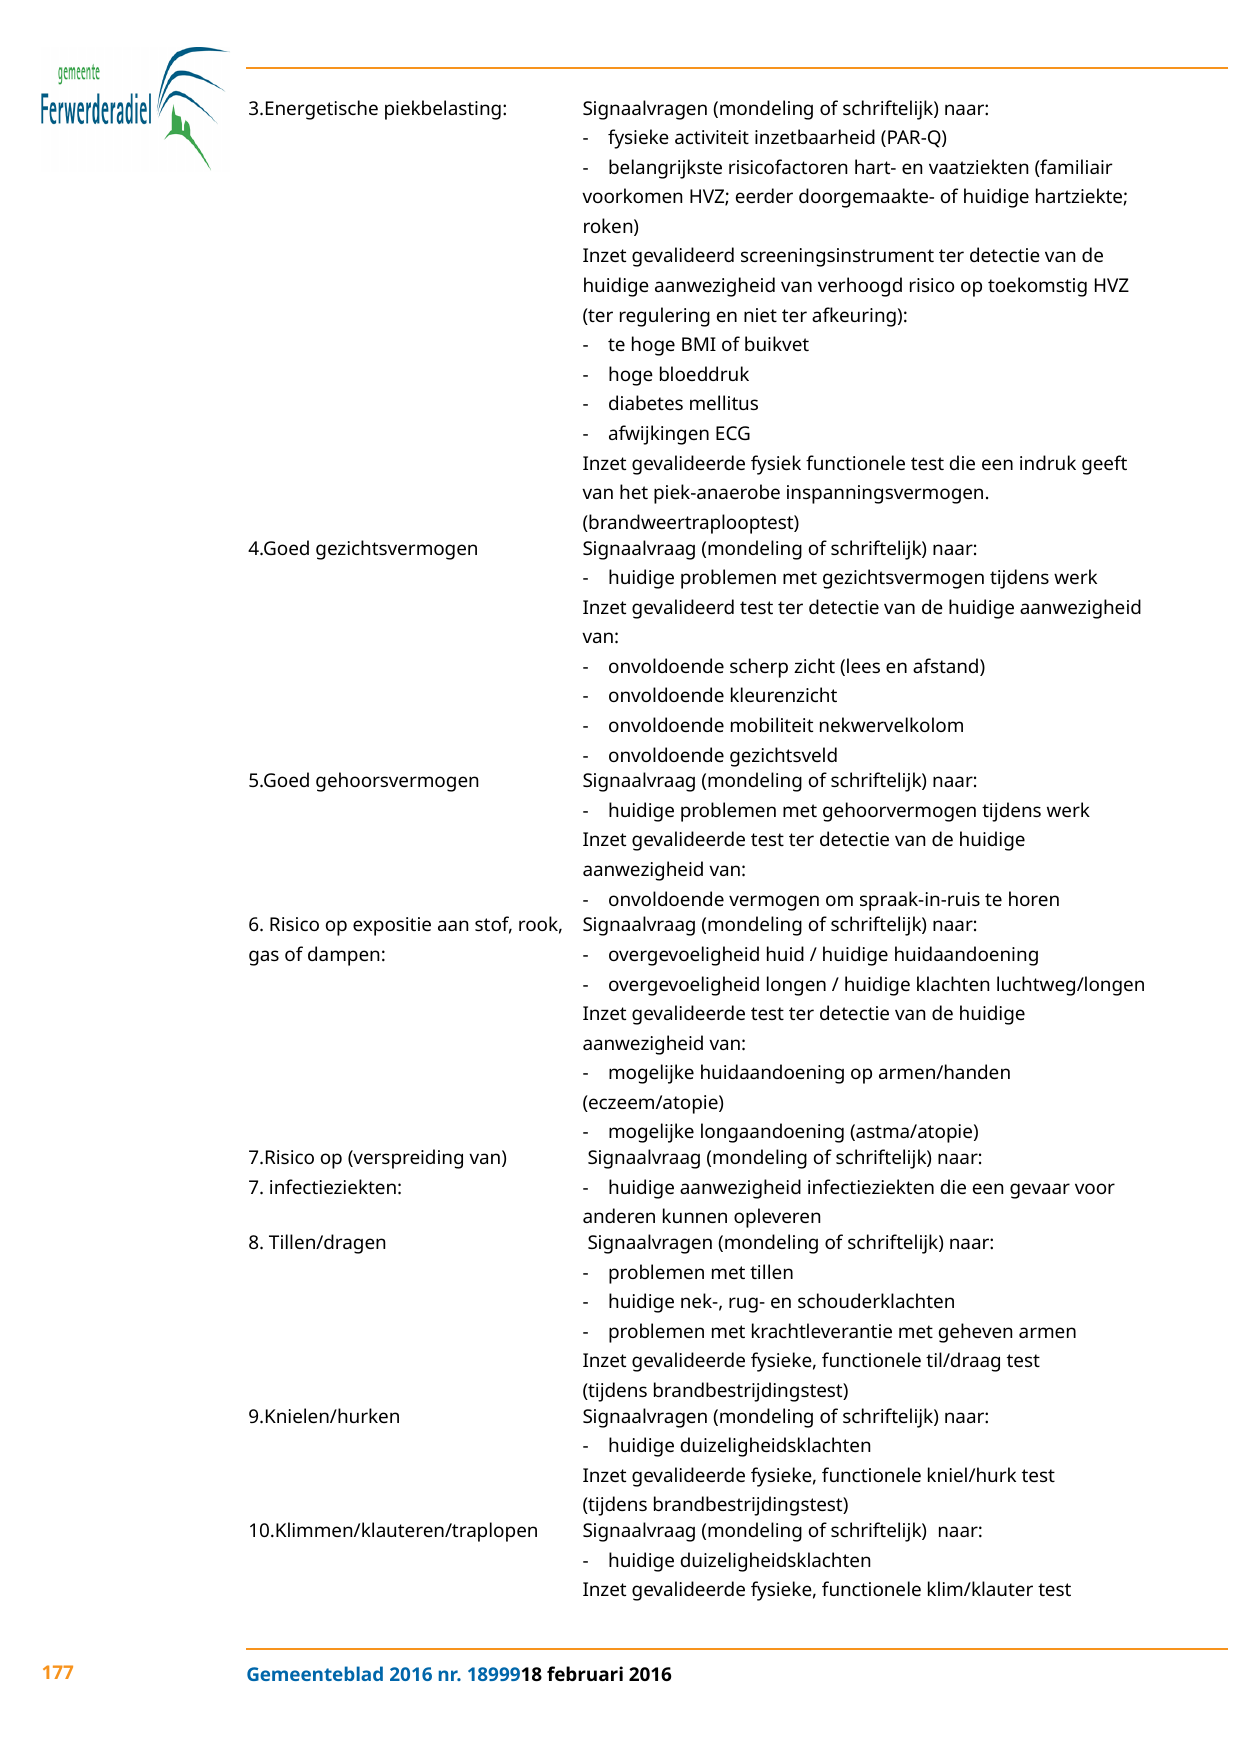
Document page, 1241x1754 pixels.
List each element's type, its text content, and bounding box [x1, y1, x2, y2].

table_cell Signaalvraag (mondeling of schriftelijk) naar: - huidige problemen met gezichtsvermogen tijdens werk Inzet gevalideerd test ter detectie van de huidige aanwezigheid van: - onvoldoende scherp zicht (lees en afstand) - onvoldoende kleurenzicht - onvoldoende mobiliteit nekwervelkolom - onvoldoende gezichtsveld [582, 535, 1152, 767]
table_cell Signaalvragen (mondeling of schriftelijk) naar: - huidige duizeligheidsklachten Inzet gevalideerde fysieke, functionele kniel/hurk test (tijdens brandbestrijdingstest) [582, 1403, 1152, 1517]
table_cell 10.Klimmen/klauteren/traplopen [248, 1518, 582, 1602]
table_cell 9.Knielen/hurken [248, 1403, 582, 1517]
picture [41, 47, 231, 172]
table_cell 4.Goed gezichtsvermogen [248, 535, 582, 767]
table_cell Signaalvraag (mondeling of schriftelijk) naar: - overgevoeligheid huid / huidige huidaandoening - overgevoeligheid longen / huidige klachten luchtweg/longen Inzet gevalideerde test ter detectie van de huidige aanwezigheid van: - mogelijke huidaandoening op armen/handen (eczeem/atopie) - mogelijke longaandoening (astma/atopie) [582, 912, 1152, 1144]
table_cell Signaalvragen (mondeling of schriftelijk) naar: - fysieke activiteit inzetbaarheid (PAR-Q) - belangrijkste risicofactoren hart- en vaatziekten (familiair voorkomen HVZ; eerder doorgemaakte- of huidige hartziekte; roken) Inzet gevalideerd screeningsinstrument ter detectie van de huidige aanwezigheid van verhoogd risico op toekomstig HVZ (ter regulering en niet ter afkeuring): - te hoge BMI of buikvet - hoge bloeddruk - diabetes mellitus - afwijkingen ECG Inzet gevalideerde fysiek functionele test die een indruk geeft van het piek-anaerobe inspanningsvermogen. (brandweertraplooptest) [582, 95, 1152, 535]
table_cell Signaalvraag (mondeling of schriftelijk) naar: - huidige problemen met gehoorvermogen tijdens werk Inzet gevalideerde test ter detectie van de huidige aanwezigheid van: - onvoldoende vermogen om spraak-in-ruis te horen [582, 768, 1152, 912]
table_cell 7.Risico op (verspreiding van) 7. infectieziekten: [248, 1144, 582, 1229]
table_cell Signaalvraag (mondeling of schriftelijk) naar: - huidige aanwezigheid infectieziekten die een gevaar voor anderen kunnen opleveren [582, 1144, 1152, 1229]
table_cell Signaalvragen (mondeling of schriftelijk) naar: - problemen met tillen - huidige nek-, rug- en schouderklachten - problemen met krachtleverantie met geheven armen Inzet gevalideerde fysieke, functionele til/draag test (tijdens brandbestrijdingstest) [582, 1229, 1152, 1403]
table_cell 5.Goed gehoorsvermogen [248, 768, 582, 912]
table_cell 8. Tillen/dragen [248, 1229, 582, 1403]
table_cell 6. Risico op expositie aan stof, rook, gas of dampen: [248, 912, 582, 1144]
table_cell 3.Energetische piekbelasting: [248, 95, 582, 535]
table_cell Signaalvraag (mondeling of schriftelijk) naar: - huidige duizeligheidsklachten Inzet gevalideerde fysieke, functionele klim/klauter test [582, 1518, 1152, 1602]
